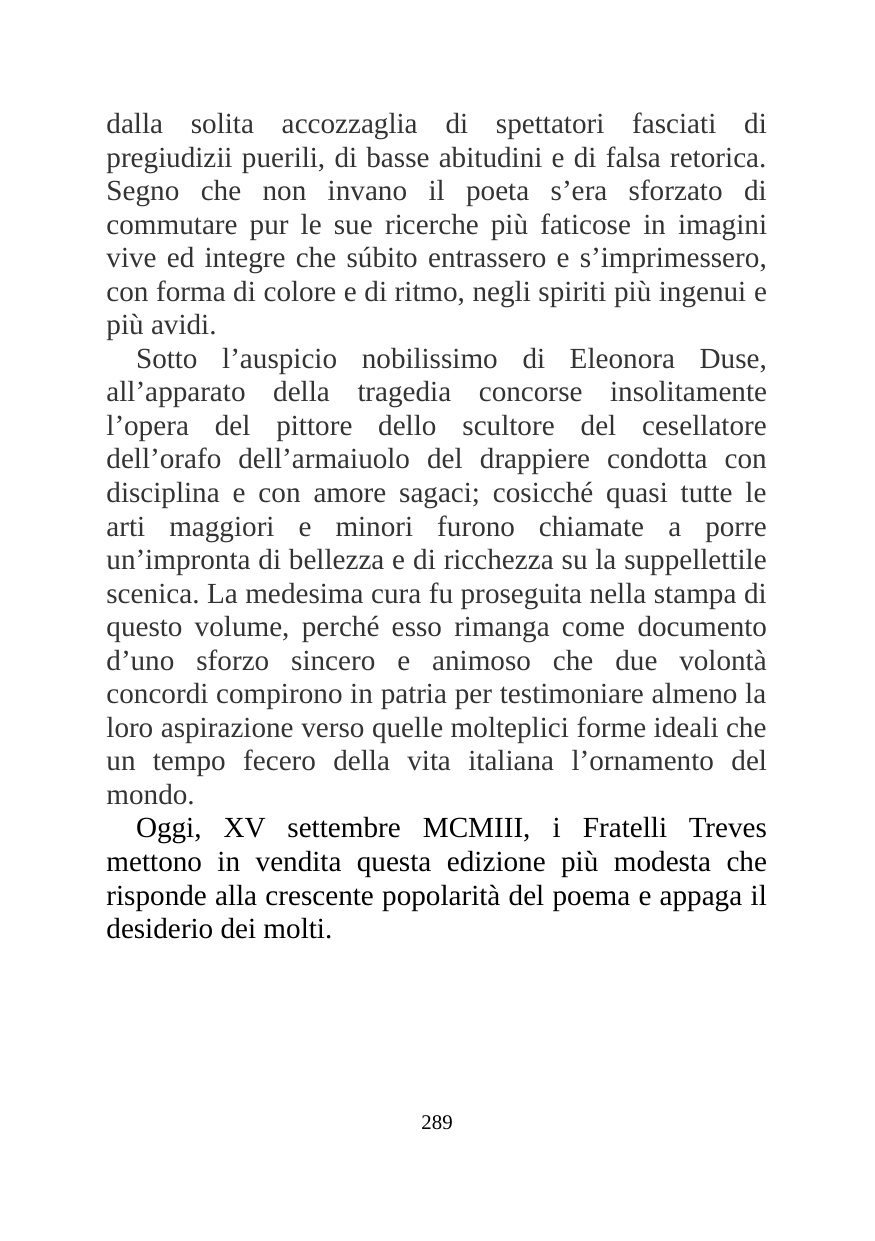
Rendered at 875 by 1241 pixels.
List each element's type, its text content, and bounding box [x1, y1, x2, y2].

text dalla solita accozzaglia di spettatori fasciati di pregiudizii puerili, di basse abitudini e di falsa retorica. Segno che non invano il poeta s’era sforzato di commutare pur le sue ricerche più faticose in imagini vive ed integre che súbito entrassero e s’imprimessero, con forma di colore e di ritmo, negli spiriti più ingenui e più avidi. [106, 106, 767, 341]
text Sotto l’auspicio nobilissimo di Eleonora Duse, all’apparato della tragedia concorse insolitamente l’opera del pittore dello scultore del cesellatore dell’orafo dell’armaiuolo del drappiere condotta con disciplina e con amore sagaci; cosicché quasi tutte le arti maggiori e minori furono chiamate a porre un’impronta di bellezza e di ricchezza su la suppellettile scenica. La medesima cura fu proseguita nella stampa di questo volume, perché esso rimanga come documento d’uno sforzo sincero e animoso che due volontà concordi compirono in patria per testimoniare almeno la loro aspirazione verso quelle molteplici forme ideali che un tempo fecero della vita italiana l’ornamento del mondo. [106, 341, 767, 811]
text Oggi, XV settembre MCMIII, i Fratelli Treves mettono in vendita questa edizione più modesta che risponde alla crescente popolarità del poema e appaga il desiderio dei molti. [106, 811, 767, 945]
